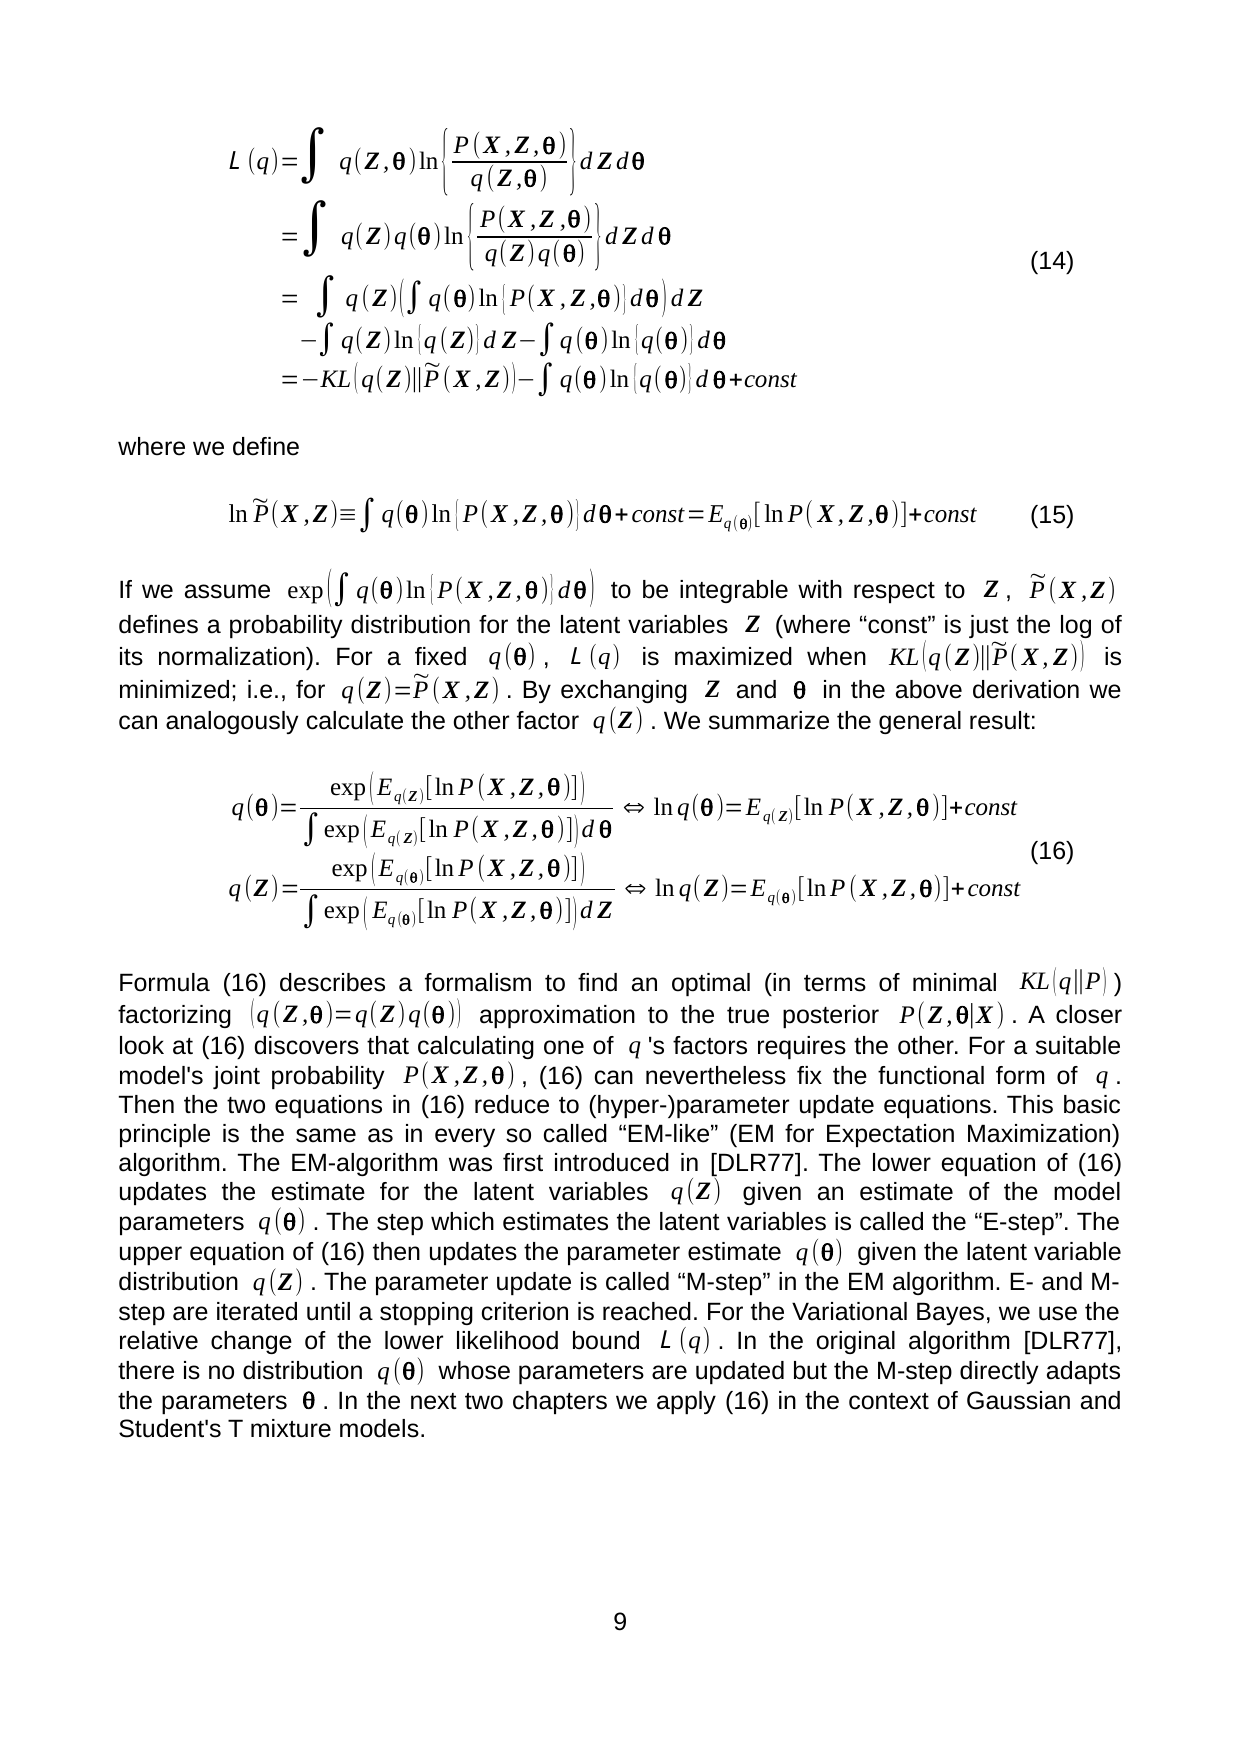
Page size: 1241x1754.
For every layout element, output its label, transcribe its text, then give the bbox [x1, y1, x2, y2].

table_header [217, 118, 1024, 403]
text Formula (16) describes a formalism to find an optimal (in terms of minimal ) factorizing approximation to the true posterior . A closer look at (16) discovers that calculating one of 's factors requires the other. For a suitable model's joint probability , (16) can nevertheless fix the functional form of . Then the two equations in (16) reduce to (hyper-)parameter update equations. This basic principle is the same as in every so called “EM-like” (EM for Expectation Maximization) algorithm. The EM-algorithm was first introduced in [DLR77]. The lower equation of (16) updates the estimate for the latent variables given an estimate of the model parameters . The step which estimates the latent variables is called the “E-step”. The upper equation of (16) then updates the parameter estimate given the latent variable distribution . The parameter update is called “M-step” in the EM algorithm. E- and M- step are iterated until a stopping criterion is reached. For the Variational Bayes, we use the relative change of the lower likelihood bound . In the original algorithm [DLR77], there is no distribution whose parameters are updated but the M-step directly adapts the parameters . In the next two chapters we apply (16) in the context of Gaussian and Student's T mixture models. [118, 966, 1122, 1443]
text where we define [118, 432, 1122, 461]
table_header [118, 490, 217, 539]
table_header (15) [1024, 490, 1123, 539]
table_header (16) [1024, 764, 1123, 937]
table_header (14) [1024, 118, 1123, 403]
table_header [217, 490, 1024, 539]
table_header [118, 764, 217, 937]
text If we assume to be integrable with respect to , defines a probability distribution for the latent variables (where “const” is just the log of its normalization). For a fixed , is maximized when is minimized; i.e., for . By exchanging and in the above derivation we can analogously calculate the other factor . We summarize the general result: [118, 568, 1122, 735]
table_header [118, 118, 217, 403]
table_header [217, 764, 1024, 937]
